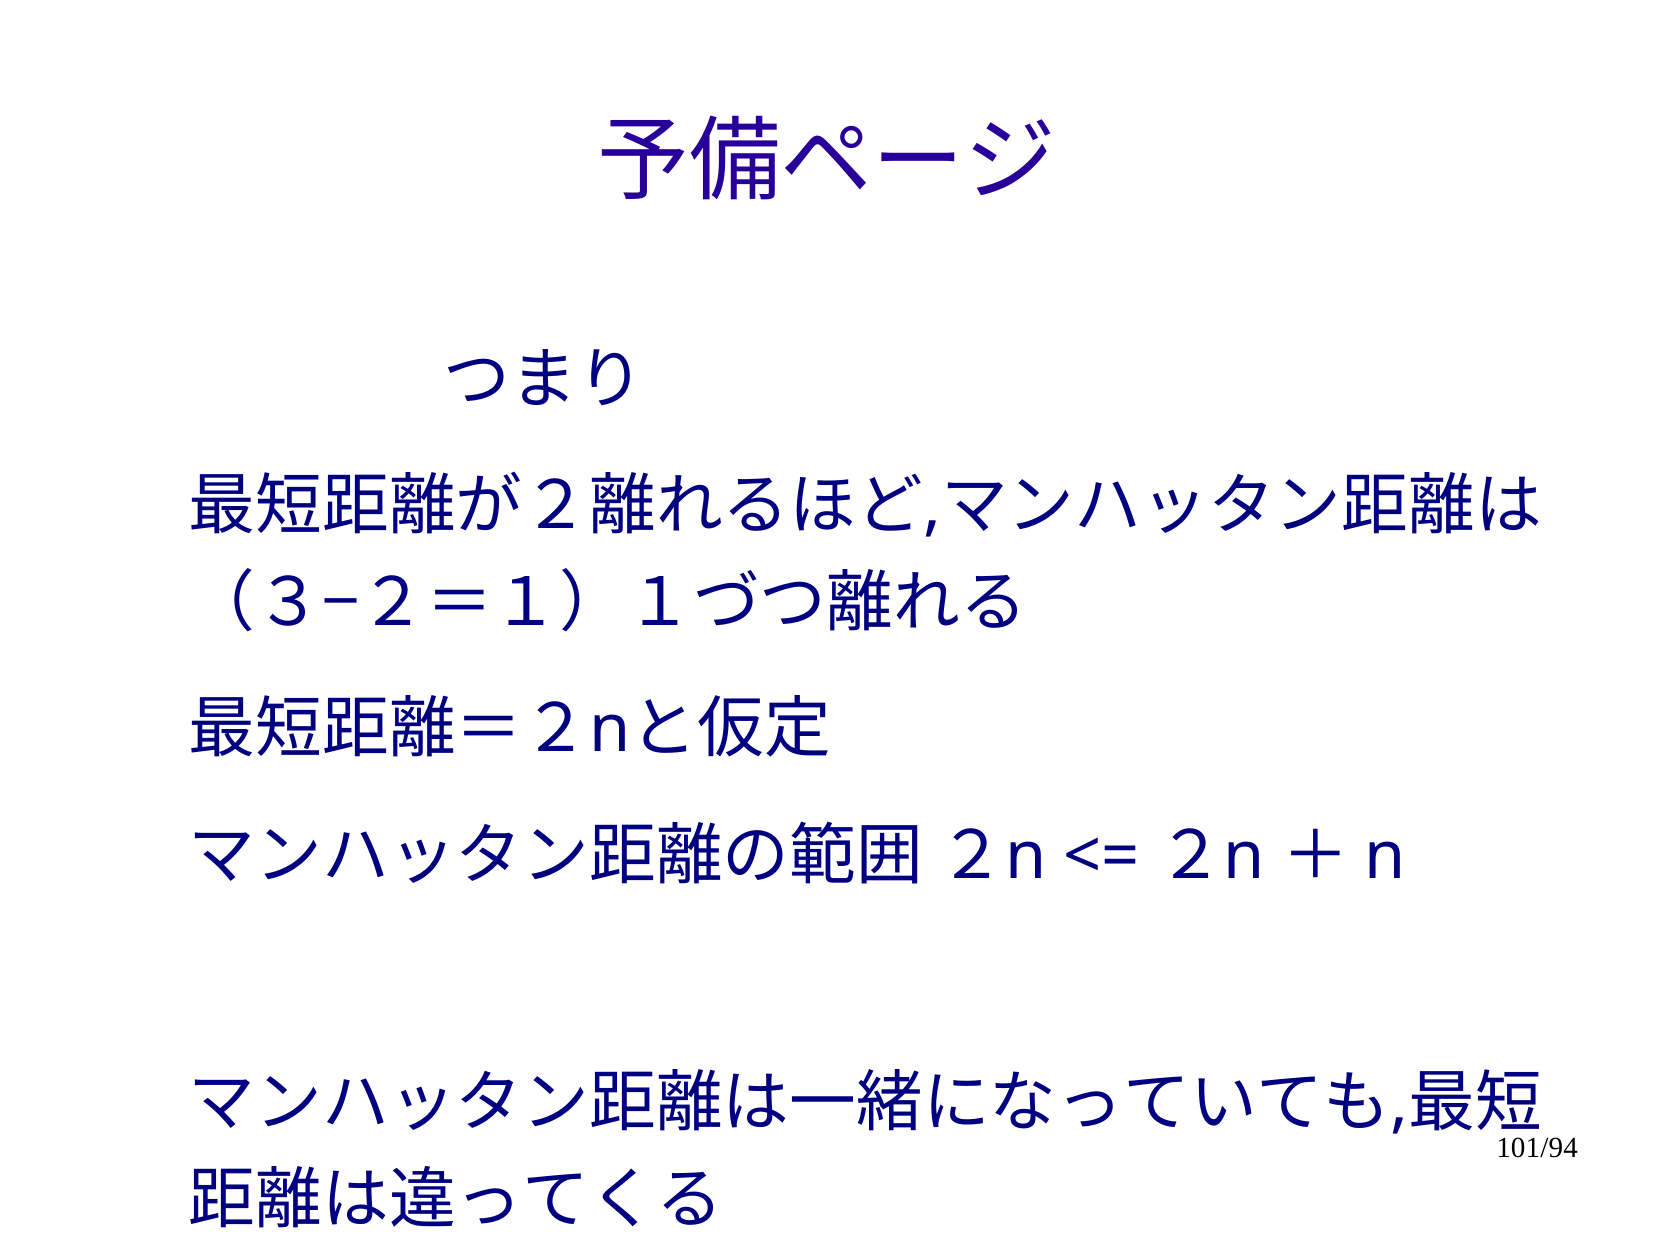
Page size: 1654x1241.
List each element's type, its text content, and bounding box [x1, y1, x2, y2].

title 予備ページ [82, 49, 1571, 257]
list つまり 最短距離が２離れるほど,マンハッタン距離は（３−２＝１）１づつ離れる 最短距離＝２nと仮定 マンハッタン距離の範囲 ２n <= ２n ＋ n マンハッタン距離は一緒になっていても,最短距離は違ってくる [118, 324, 1571, 1126]
